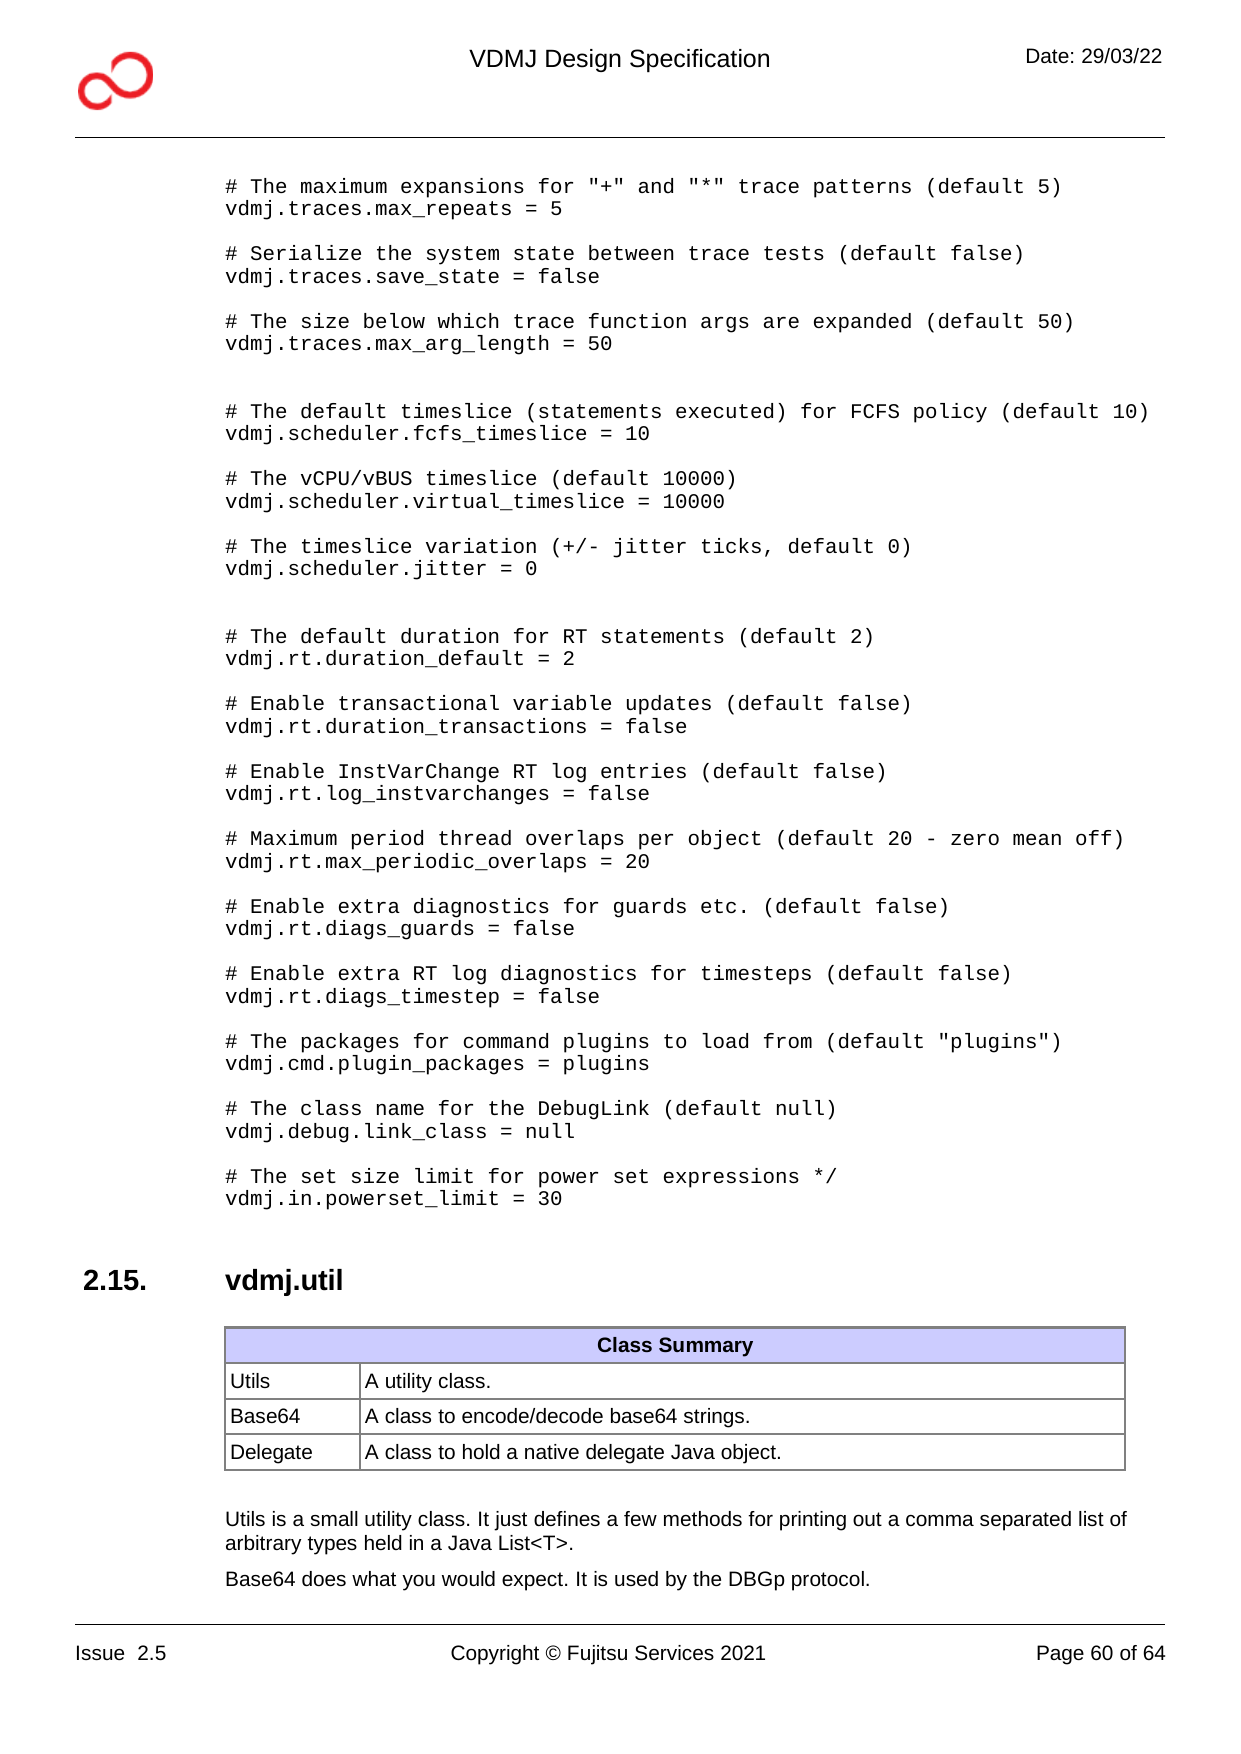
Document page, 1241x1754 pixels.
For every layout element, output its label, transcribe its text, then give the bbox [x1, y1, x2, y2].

text # The default timeslice (statements executed) for FCFS policy (default 10) [225, 400, 1165, 423]
text # The packages for command plugins to load from (default "plugins") [225, 1030, 1165, 1053]
table_cell A class to hold a native delegate Java object. [361, 1435, 1124, 1468]
text # Enable transactional variable updates (default false) [225, 693, 1165, 715]
text # The set size limit for power set expressions */ [225, 1165, 1165, 1188]
text vdmj.rt.max_periodic_overlaps = 20 [225, 850, 1165, 873]
table_cell Base64 [226, 1400, 359, 1433]
text vdmj.rt.duration_default = 2 [225, 648, 1165, 670]
text # The size below which trace function args are expanded (default 50) [225, 310, 1165, 333]
table_header Class Summary [226, 1329, 1124, 1362]
text # The default duration for RT statements (default 2) [225, 625, 1165, 648]
text vdmj.traces.max_repeats = 5 [225, 198, 1165, 220]
text vdmj.scheduler.jitter = 0 [225, 558, 1165, 580]
text # The class name for the DebugLink (default null) [225, 1098, 1165, 1120]
text # Serialize the system state between trace tests (default false) [225, 243, 1165, 265]
text vdmj.debug.link_class = null [225, 1120, 1165, 1143]
text vdmj.scheduler.virtual_timeslice = 10000 [225, 490, 1165, 513]
text Base64 does what you would expect. It is used by the DBGp protocol. [225, 1567, 1165, 1591]
text vdmj.scheduler.fcfs_timeslice = 10 [225, 423, 1165, 445]
text vdmj.traces.max_arg_length = 50 [225, 333, 1165, 355]
text vdmj.rt.duration_transactions = false [225, 715, 1165, 738]
picture [78, 44, 153, 120]
text # The timeslice variation (+/- jitter ticks, default 0) [225, 535, 1165, 558]
text # Enable extra diagnostics for guards etc. (default false) [225, 895, 1165, 918]
text vdmj.rt.diags_timestep = false [225, 985, 1165, 1008]
text Utils is a small utility class. It just defines a few methods for printing out a comma separated list of arbitrary types held in a Java List<T>. [225, 1507, 1165, 1555]
table_cell A utility class. [361, 1364, 1124, 1397]
text # The vCPU/vBUS timeslice (default 10000) [225, 468, 1165, 490]
table_cell Delegate [226, 1435, 359, 1468]
text # Maximum period thread overlaps per object (default 20 - zero mean off) [225, 828, 1165, 850]
text vdmj.in.powerset_limit = 30 [225, 1188, 1165, 1210]
text # Enable extra RT log diagnostics for timesteps (default false) [225, 963, 1165, 985]
text # Enable InstVarChange RT log entries (default false) [225, 760, 1165, 783]
subtitle vdmj.util [75, 1263, 1165, 1296]
text vdmj.traces.save_state = false [225, 265, 1165, 288]
text # The maximum expansions for "+" and "*" trace patterns (default 5) [225, 175, 1165, 198]
table_cell A class to encode/decode base64 strings. [361, 1400, 1124, 1433]
text vdmj.rt.log_instvarchanges = false [225, 783, 1165, 805]
table_cell Utils [226, 1364, 359, 1397]
text vdmj.rt.diags_guards = false [225, 918, 1165, 940]
text vdmj.cmd.plugin_packages = plugins [225, 1053, 1165, 1075]
